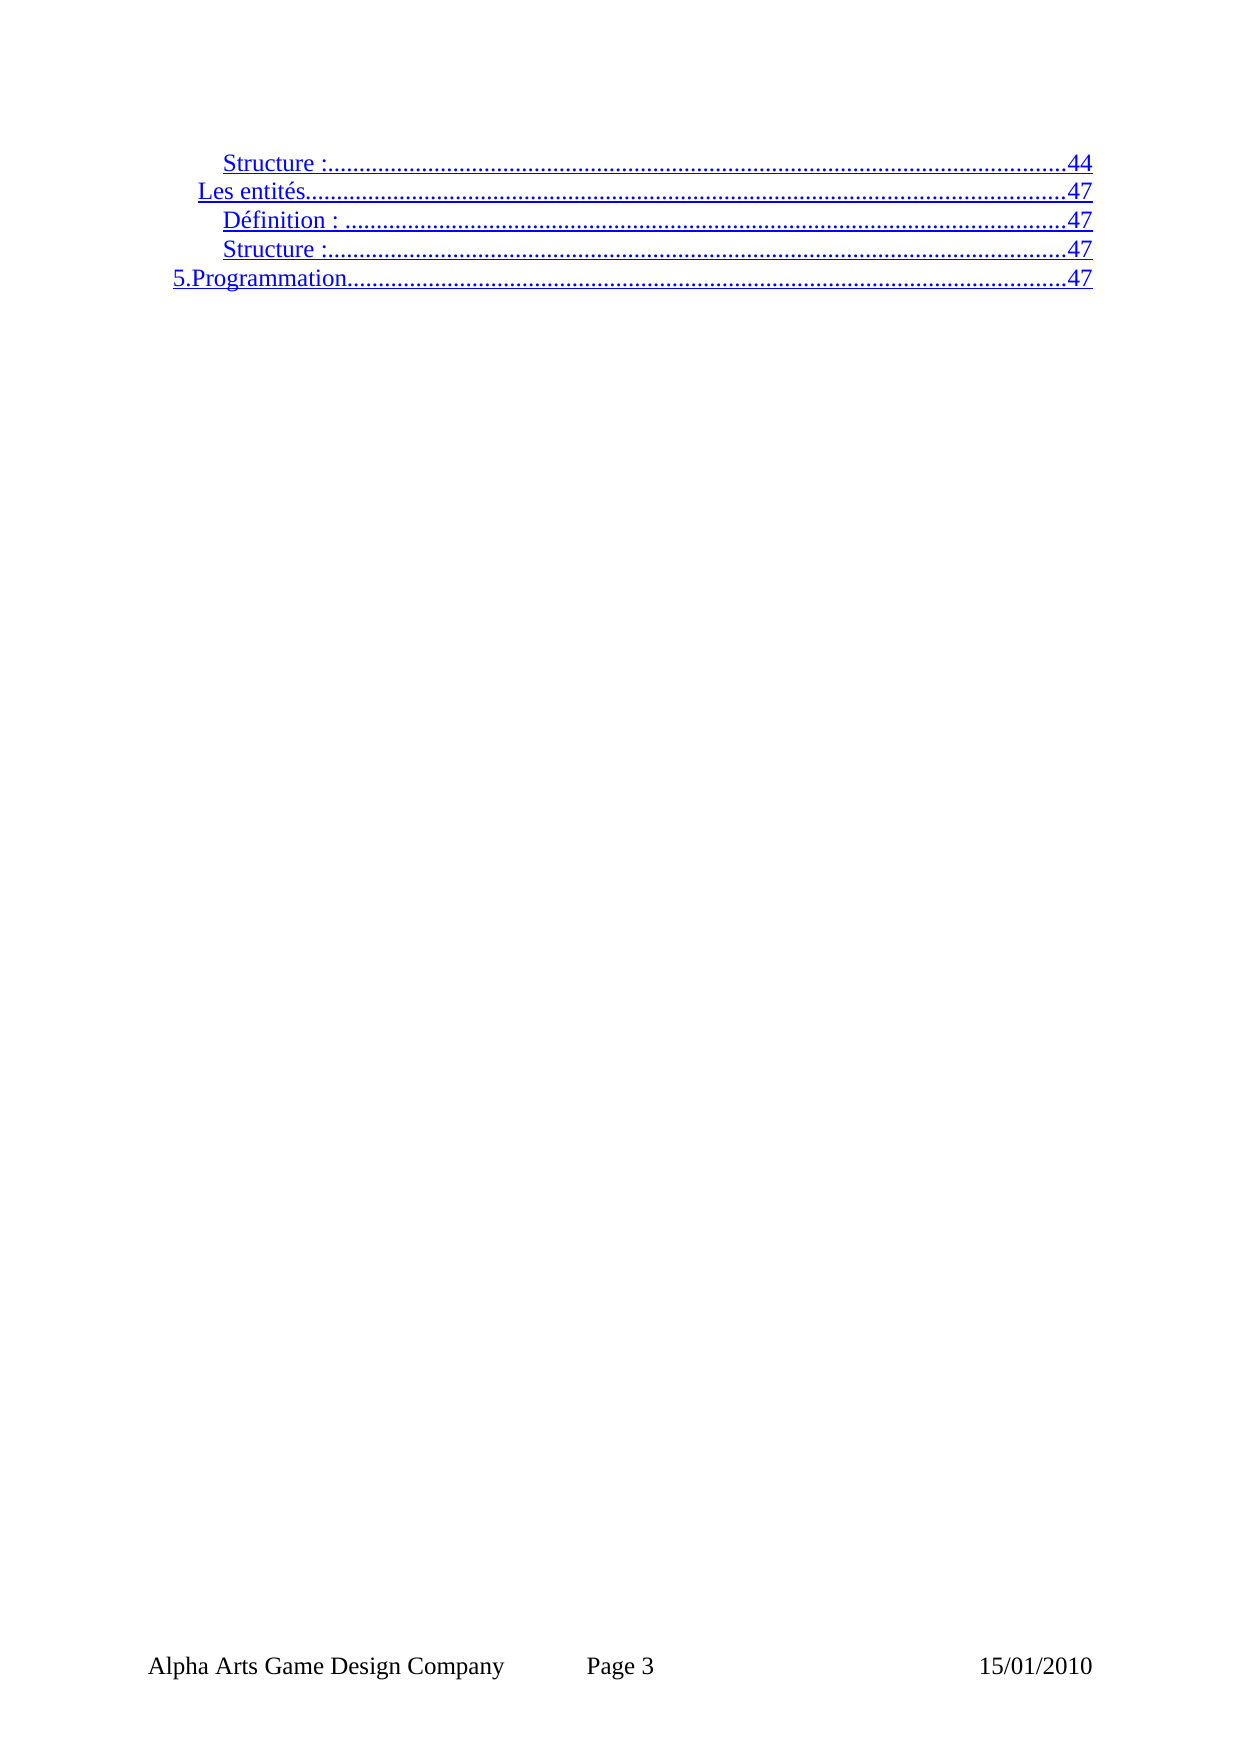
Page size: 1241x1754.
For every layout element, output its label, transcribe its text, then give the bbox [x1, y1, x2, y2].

text Structure : 47 [223, 234, 1092, 259]
text 5.Programmation 47 [173, 263, 1092, 288]
text Les entités 47 [198, 176, 1092, 201]
text Structure : 44 [223, 148, 1092, 173]
text Définition : 47 [223, 205, 1092, 230]
